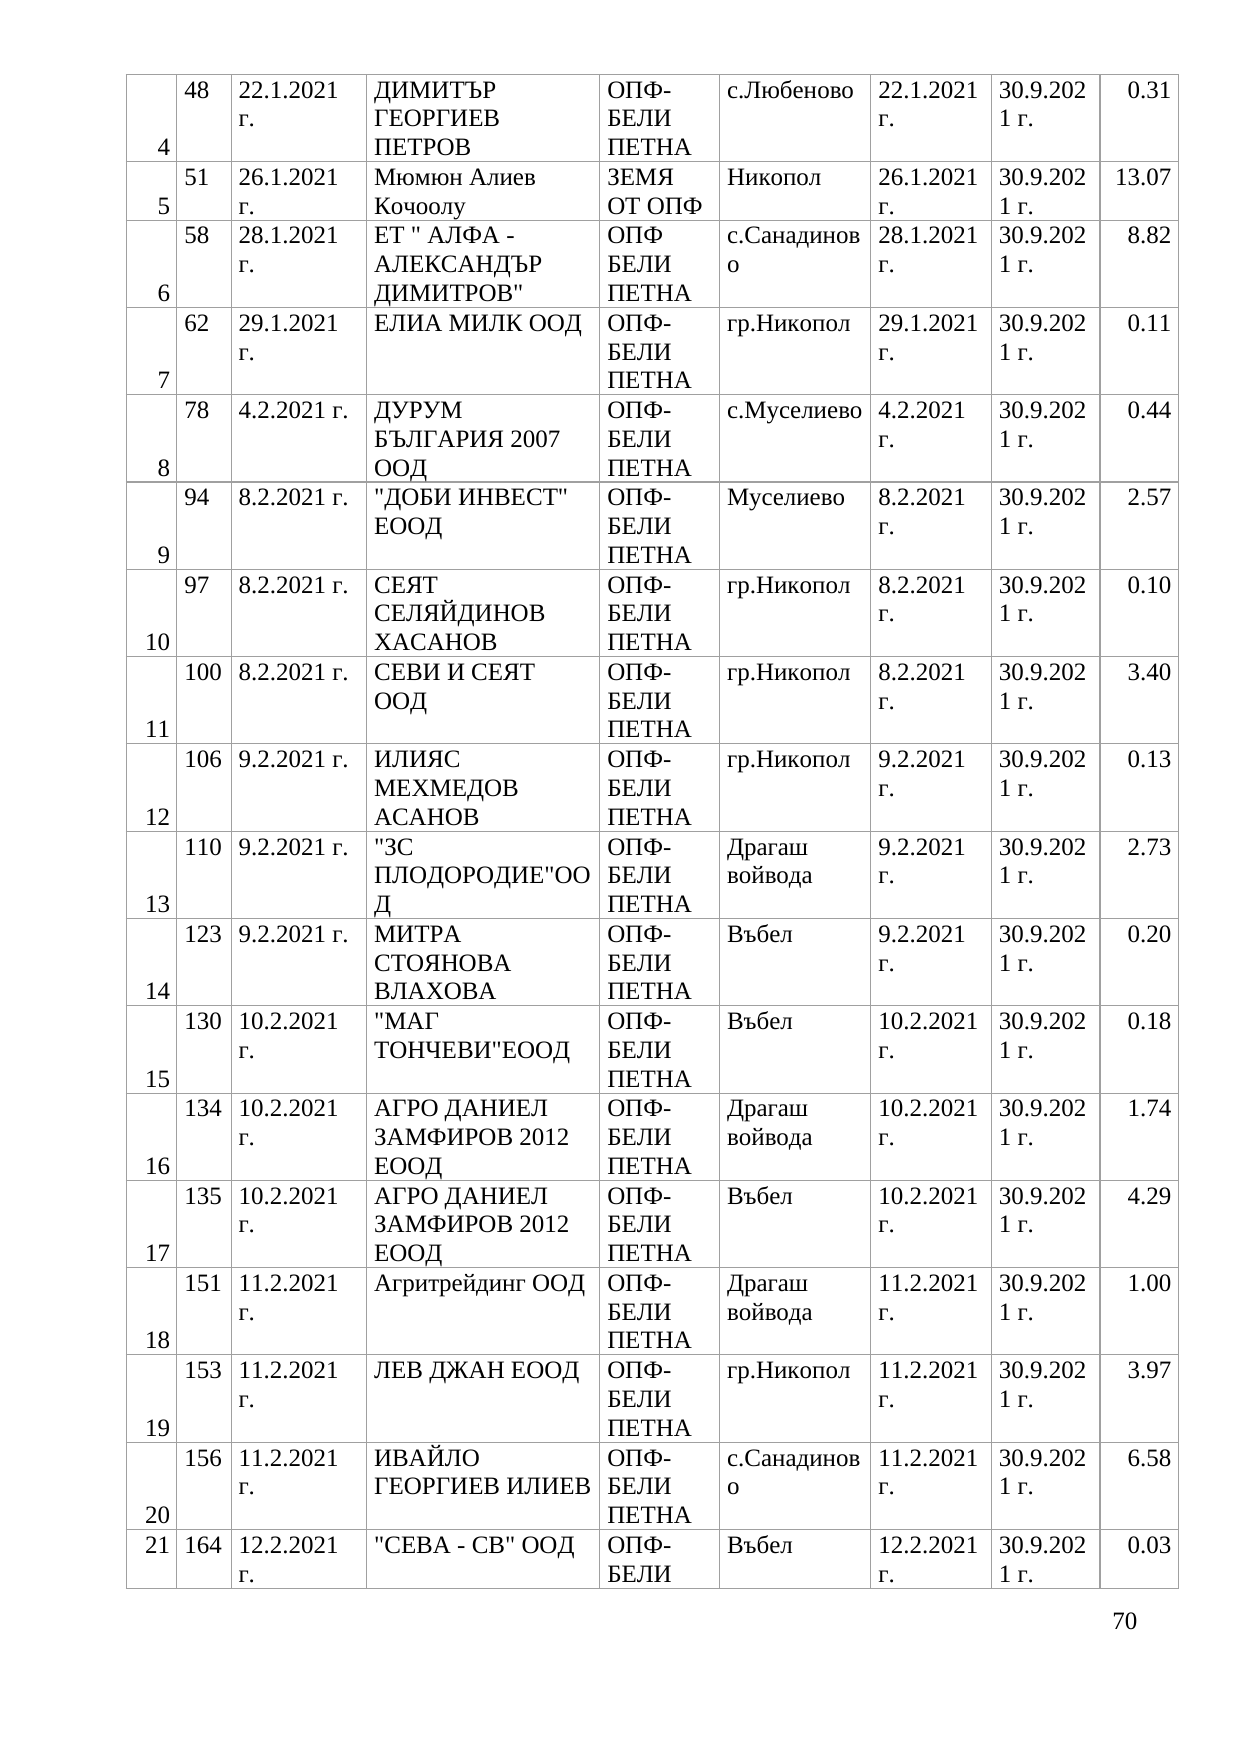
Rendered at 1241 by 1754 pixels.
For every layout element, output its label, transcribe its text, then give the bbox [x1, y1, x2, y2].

table_cell 16 [127, 1094, 176, 1180]
table_cell 8.2.2021 г. [871, 483, 991, 569]
table_cell 0.11 [1101, 308, 1178, 394]
table_cell 30.9.2021 г. [992, 832, 1099, 918]
table_cell ОПФ БЕЛИ ПЕТНА [600, 221, 719, 307]
table_cell 9.2.2021 г. [871, 919, 991, 1005]
table_cell 3.40 [1101, 657, 1178, 743]
table_cell Драгаш войвода [720, 832, 870, 918]
table_cell 9.2.2021 г. [232, 919, 366, 1005]
table_cell 4.2.2021 г. [871, 395, 991, 481]
table_cell 12 [127, 744, 176, 831]
table_cell 9 [127, 483, 176, 569]
table_cell 9.2.2021 г. [871, 832, 991, 918]
table_cell 2.73 [1101, 832, 1178, 918]
table_cell 11.2.2021 г. [871, 1355, 991, 1442]
table_cell 30.9.2021 г. [992, 919, 1099, 1005]
table_cell 14 [127, 919, 176, 1005]
table_cell 30.9.2021 г. [992, 1181, 1099, 1267]
table_cell ОПФ-БЕЛИ ПЕТНА [600, 832, 719, 918]
table_cell ОПФ-БЕЛИ ПЕТНА [600, 75, 719, 161]
table_cell 8.2.2021 г. [232, 483, 366, 569]
table_cell ДУРУМ БЪЛГАРИЯ 2007 ООД [367, 395, 599, 481]
table_cell 0.10 [1101, 570, 1178, 656]
table_cell Муселиево [720, 483, 870, 569]
table_cell 78 [177, 395, 231, 481]
table_cell 10.2.2021 г. [232, 1006, 366, 1092]
table_cell 15 [127, 1006, 176, 1092]
table_cell 11.2.2021 г. [871, 1268, 991, 1354]
table_cell 51 [177, 162, 231, 219]
table_cell 2.57 [1101, 483, 1178, 569]
table_cell 19 [127, 1355, 176, 1442]
table_cell 97 [177, 570, 231, 656]
table_cell МИТРА СТОЯНОВА ВЛАХОВА [367, 919, 599, 1005]
table_cell Драгаш войвода [720, 1268, 870, 1354]
table_cell 4 [127, 75, 176, 161]
table_cell 8 [127, 395, 176, 481]
table_cell гр.Никопол [720, 657, 870, 743]
table_cell ДИМИТЪР ГЕОРГИЕВ ПЕТРОВ [367, 75, 599, 161]
table_cell 30.9.2021 г. [992, 75, 1099, 161]
table_cell ОПФ-БЕЛИ ПЕТНА [600, 919, 719, 1005]
table_cell 30.9.2021 г. [992, 1268, 1099, 1354]
table_cell 156 [177, 1443, 231, 1529]
table_cell СЕЯТ СЕЛЯЙДИНОВ ХАСАНОВ [367, 570, 599, 656]
table_cell ОПФ-БЕЛИ ПЕТНА [600, 1268, 719, 1354]
table_cell Въбел [720, 1006, 870, 1092]
table_cell 48 [177, 75, 231, 161]
table_cell 134 [177, 1094, 231, 1180]
table_cell 100 [177, 657, 231, 743]
table_cell АГРО ДАНИЕЛ ЗАМФИРОВ 2012 ЕООД [367, 1094, 599, 1180]
table_cell 164 [177, 1530, 231, 1587]
table_cell 6 [127, 221, 176, 307]
table_cell 4.29 [1101, 1181, 1178, 1267]
table_cell 0.20 [1101, 919, 1178, 1005]
table_cell с.Санадиново [720, 221, 870, 307]
table_cell 30.9.2021 г. [992, 1530, 1099, 1587]
table_cell ОПФ-БЕЛИ ПЕТНА [600, 1355, 719, 1442]
table_cell ОПФ-БЕЛИ ПЕТНА [600, 1006, 719, 1092]
table_cell 17 [127, 1181, 176, 1267]
table_cell ИВАЙЛО ГЕОРГИЕВ ИЛИЕВ [367, 1443, 599, 1529]
table_cell 28.1.2021 г. [871, 221, 991, 307]
table_cell 11 [127, 657, 176, 743]
table_cell 8.82 [1101, 221, 1178, 307]
table_cell 110 [177, 832, 231, 918]
table_cell ОПФ-БЕЛИ [600, 1530, 719, 1587]
table_cell Мюмюн Алиев Кочоолу [367, 162, 599, 219]
table_cell 4.2.2021 г. [232, 395, 366, 481]
table_cell с.Санадиново [720, 1443, 870, 1529]
table_cell 30.9.2021 г. [992, 1443, 1099, 1529]
table_cell 12.2.2021 г. [871, 1530, 991, 1587]
table_cell 11.2.2021 г. [232, 1268, 366, 1354]
table_cell с.Любеново [720, 75, 870, 161]
table_cell Въбел [720, 1181, 870, 1267]
table_cell 0.13 [1101, 744, 1178, 831]
table_cell 11.2.2021 г. [871, 1443, 991, 1529]
table_cell 123 [177, 919, 231, 1005]
table_cell гр.Никопол [720, 570, 870, 656]
table_cell 0.18 [1101, 1006, 1178, 1092]
table_cell 8.2.2021 г. [232, 657, 366, 743]
table_cell 9.2.2021 г. [871, 744, 991, 831]
table_cell 10.2.2021 г. [232, 1094, 366, 1180]
table_cell 30.9.2021 г. [992, 395, 1099, 481]
table_cell 13 [127, 832, 176, 918]
table_cell Въбел [720, 919, 870, 1005]
table_cell 29.1.2021 г. [871, 308, 991, 394]
table_cell ЛЕВ ДЖАН ЕООД [367, 1355, 599, 1442]
table_cell 30.9.2021 г. [992, 1006, 1099, 1092]
table_cell 30.9.2021 г. [992, 657, 1099, 743]
table_cell 30.9.2021 г. [992, 1355, 1099, 1442]
table_cell 20 [127, 1443, 176, 1529]
table_cell 94 [177, 483, 231, 569]
table_cell "ДОБИ ИНВЕСТ" ЕООД [367, 483, 599, 569]
table_cell 58 [177, 221, 231, 307]
table_cell ОПФ-БЕЛИ ПЕТНА [600, 395, 719, 481]
table_cell ОПФ-БЕЛИ ПЕТНА [600, 308, 719, 394]
table_cell 26.1.2021 г. [871, 162, 991, 219]
table_cell 106 [177, 744, 231, 831]
table_cell 30.9.2021 г. [992, 162, 1099, 219]
table_cell 151 [177, 1268, 231, 1354]
table_cell 10 [127, 570, 176, 656]
table_cell 0.31 [1101, 75, 1178, 161]
table_cell ЗЕМЯ ОТ ОПФ [600, 162, 719, 219]
table_cell 153 [177, 1355, 231, 1442]
table_cell 0.03 [1101, 1530, 1178, 1587]
table_cell "СЕВА - СВ" ООД [367, 1530, 599, 1587]
table_cell 1.00 [1101, 1268, 1178, 1354]
table_cell "МАГ ТОНЧЕВИ"ЕООД [367, 1006, 599, 1092]
table_cell 130 [177, 1006, 231, 1092]
table_cell ОПФ-БЕЛИ ПЕТНА [600, 657, 719, 743]
table_cell 135 [177, 1181, 231, 1267]
table_cell 11.2.2021 г. [232, 1443, 366, 1529]
table_cell Драгаш войвода [720, 1094, 870, 1180]
table_cell ЕТ " АЛФА - АЛЕКСАНДЪР ДИМИТРОВ" [367, 221, 599, 307]
table_cell 10.2.2021 г. [871, 1006, 991, 1092]
table_cell Въбел [720, 1530, 870, 1587]
table_cell 22.1.2021 г. [871, 75, 991, 161]
table_cell гр.Никопол [720, 308, 870, 394]
table_cell ИЛИЯС МЕХМЕДОВ АСАНОВ [367, 744, 599, 831]
table_cell 10.2.2021 г. [232, 1181, 366, 1267]
table_cell гр.Никопол [720, 744, 870, 831]
table_cell СЕВИ И СЕЯТ ООД [367, 657, 599, 743]
table_cell 1.74 [1101, 1094, 1178, 1180]
table_cell 8.2.2021 г. [232, 570, 366, 656]
table_cell 6.58 [1101, 1443, 1178, 1529]
table_cell 5 [127, 162, 176, 219]
table_cell ОПФ-БЕЛИ ПЕТНА [600, 1094, 719, 1180]
table_cell 30.9.2021 г. [992, 570, 1099, 656]
table_cell 62 [177, 308, 231, 394]
table_cell 30.9.2021 г. [992, 483, 1099, 569]
table_cell 8.2.2021 г. [871, 657, 991, 743]
table_cell 9.2.2021 г. [232, 744, 366, 831]
table_cell ОПФ-БЕЛИ ПЕТНА [600, 744, 719, 831]
table_cell 8.2.2021 г. [871, 570, 991, 656]
table_cell "ЗС ПЛОДОРОДИЕ"ООД [367, 832, 599, 918]
table_cell 30.9.2021 г. [992, 308, 1099, 394]
table_cell ОПФ-БЕЛИ ПЕТНА [600, 1181, 719, 1267]
table_cell Никопол [720, 162, 870, 219]
table_cell 3.97 [1101, 1355, 1178, 1442]
table_cell 30.9.2021 г. [992, 221, 1099, 307]
table_cell 30.9.2021 г. [992, 744, 1099, 831]
table_cell АГРО ДАНИЕЛ ЗАМФИРОВ 2012 ЕООД [367, 1181, 599, 1267]
table_cell гр.Никопол [720, 1355, 870, 1442]
table_cell 11.2.2021 г. [232, 1355, 366, 1442]
table_cell 29.1.2021 г. [232, 308, 366, 394]
table_cell 10.2.2021 г. [871, 1181, 991, 1267]
table_cell 28.1.2021 г. [232, 221, 366, 307]
table_cell 13.07 [1101, 162, 1178, 219]
table_cell с.Муселиево [720, 395, 870, 481]
table_cell ОПФ-БЕЛИ ПЕТНА [600, 1443, 719, 1529]
table_cell 7 [127, 308, 176, 394]
table_cell 30.9.2021 г. [992, 1094, 1099, 1180]
table_cell 10.2.2021 г. [871, 1094, 991, 1180]
table_cell ОПФ-БЕЛИ ПЕТНА [600, 483, 719, 569]
table_cell 12.2.2021 г. [232, 1530, 366, 1587]
table_cell ОПФ-БЕЛИ ПЕТНА [600, 570, 719, 656]
table_cell ЕЛИА МИЛК ООД [367, 308, 599, 394]
table_cell 18 [127, 1268, 176, 1354]
table_cell Агритрейдинг ООД [367, 1268, 599, 1354]
table_cell 0.44 [1101, 395, 1178, 481]
table_cell 26.1.2021 г. [232, 162, 366, 219]
table_cell 9.2.2021 г. [232, 832, 366, 918]
table_cell 22.1.2021 г. [232, 75, 366, 161]
table_cell 21 [127, 1530, 176, 1587]
